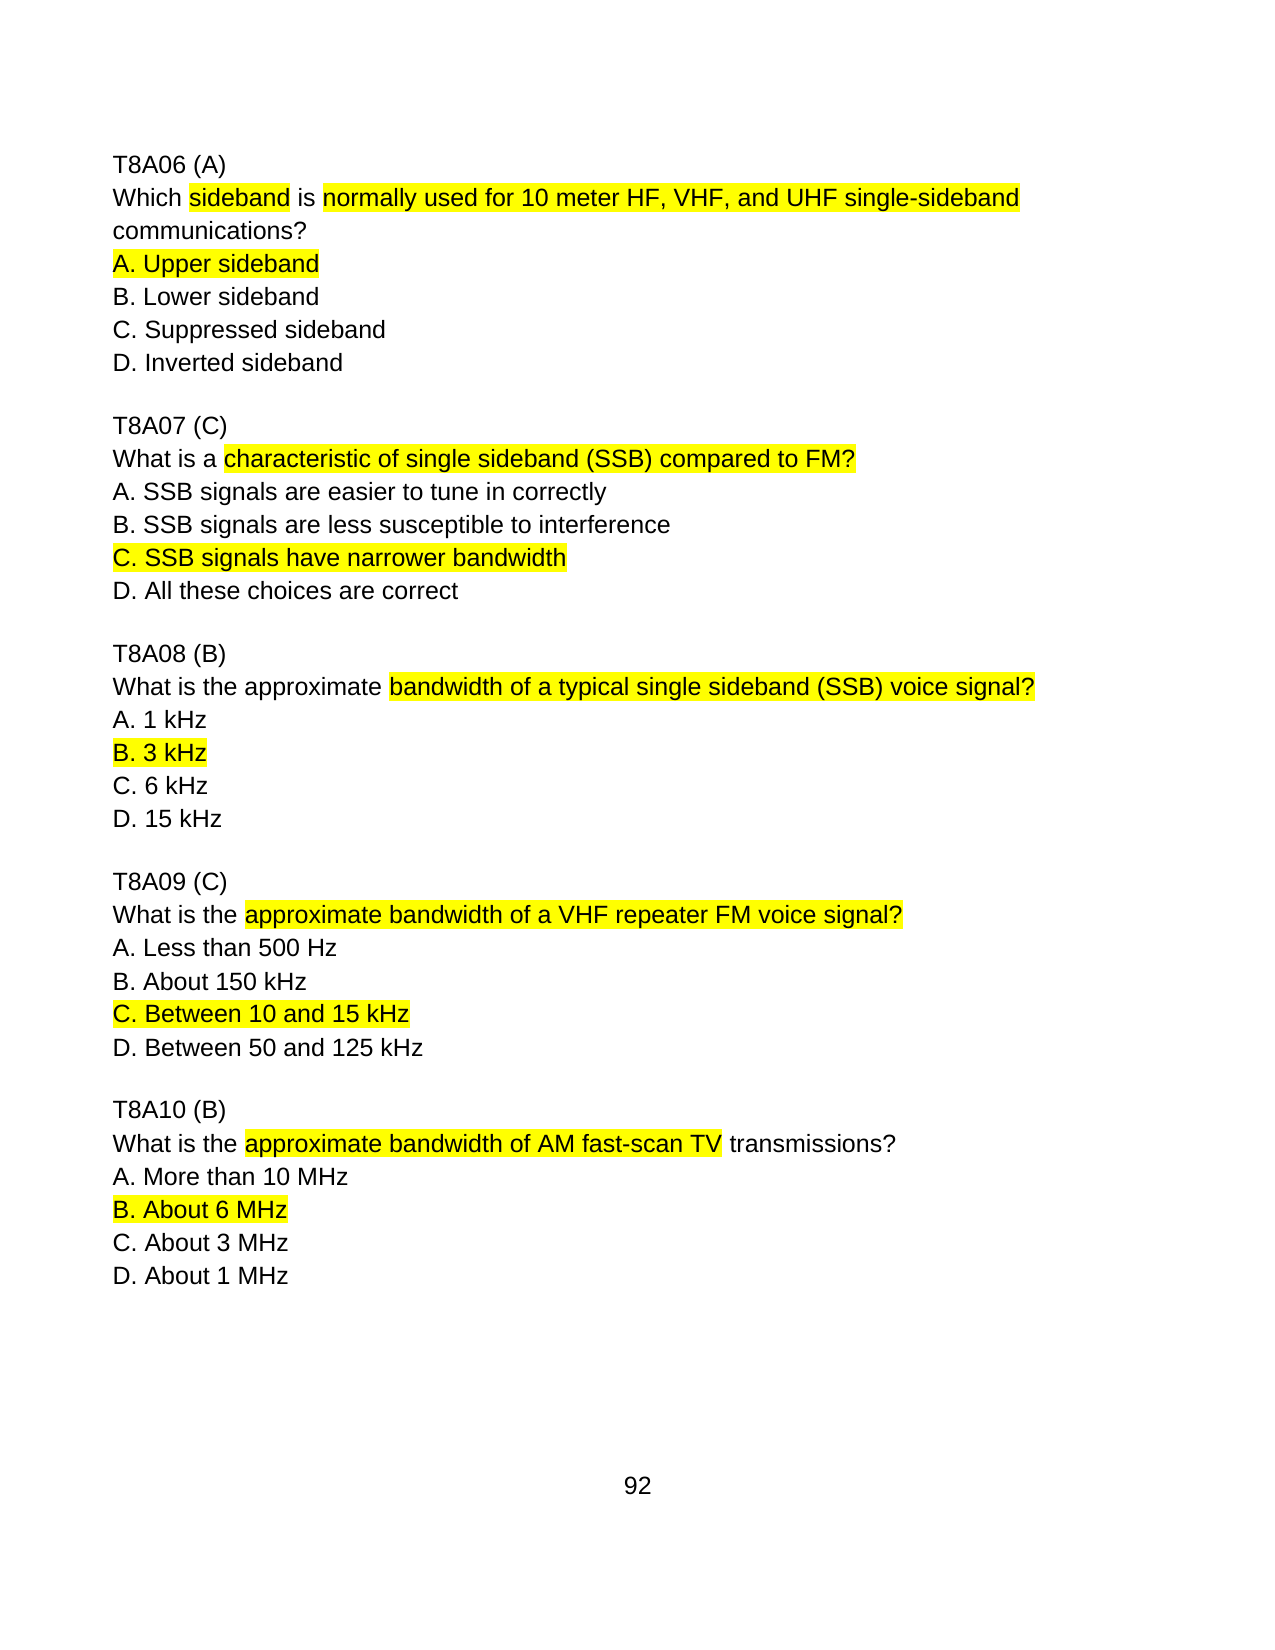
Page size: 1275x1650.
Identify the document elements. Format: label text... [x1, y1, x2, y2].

text T8A06 (A) Which sideband is normally used for 10 meter HF, VHF, and UHF single-sideband communications? A. Upper sideband B. Lower sideband C. Suppressed sideband D. Inverted sideband [112, 150, 1162, 377]
text T8A09 (C) What is the approximate bandwidth of a VHF repeater FM voice signal? A. Less than 500 Hz B. About 150 kHz C. Between 10 and 15 kHz D. Between 50 and 125 kHz [112, 867, 1162, 1061]
text T8A08 (B) What is the approximate bandwidth of a typical single sideband (SSB) voice signal? A. 1 kHz B. 3 kHz C. 6 kHz D. 15 kHz [112, 639, 1162, 833]
text T8A07 (C) What is a characteristic of single sideband (SSB) compared to FM? A. SSB signals are easier to tune in correctly B. SSB signals are less susceptible to interference C. SSB signals have narrower bandwidth D. All these choices are correct [112, 411, 1162, 605]
text T8A10 (B) What is the approximate bandwidth of AM fast-scan TV transmissions? A. More than 10 MHz B. About 6 MHz C. About 3 MHz D. About 1 MHz [112, 1096, 1162, 1289]
